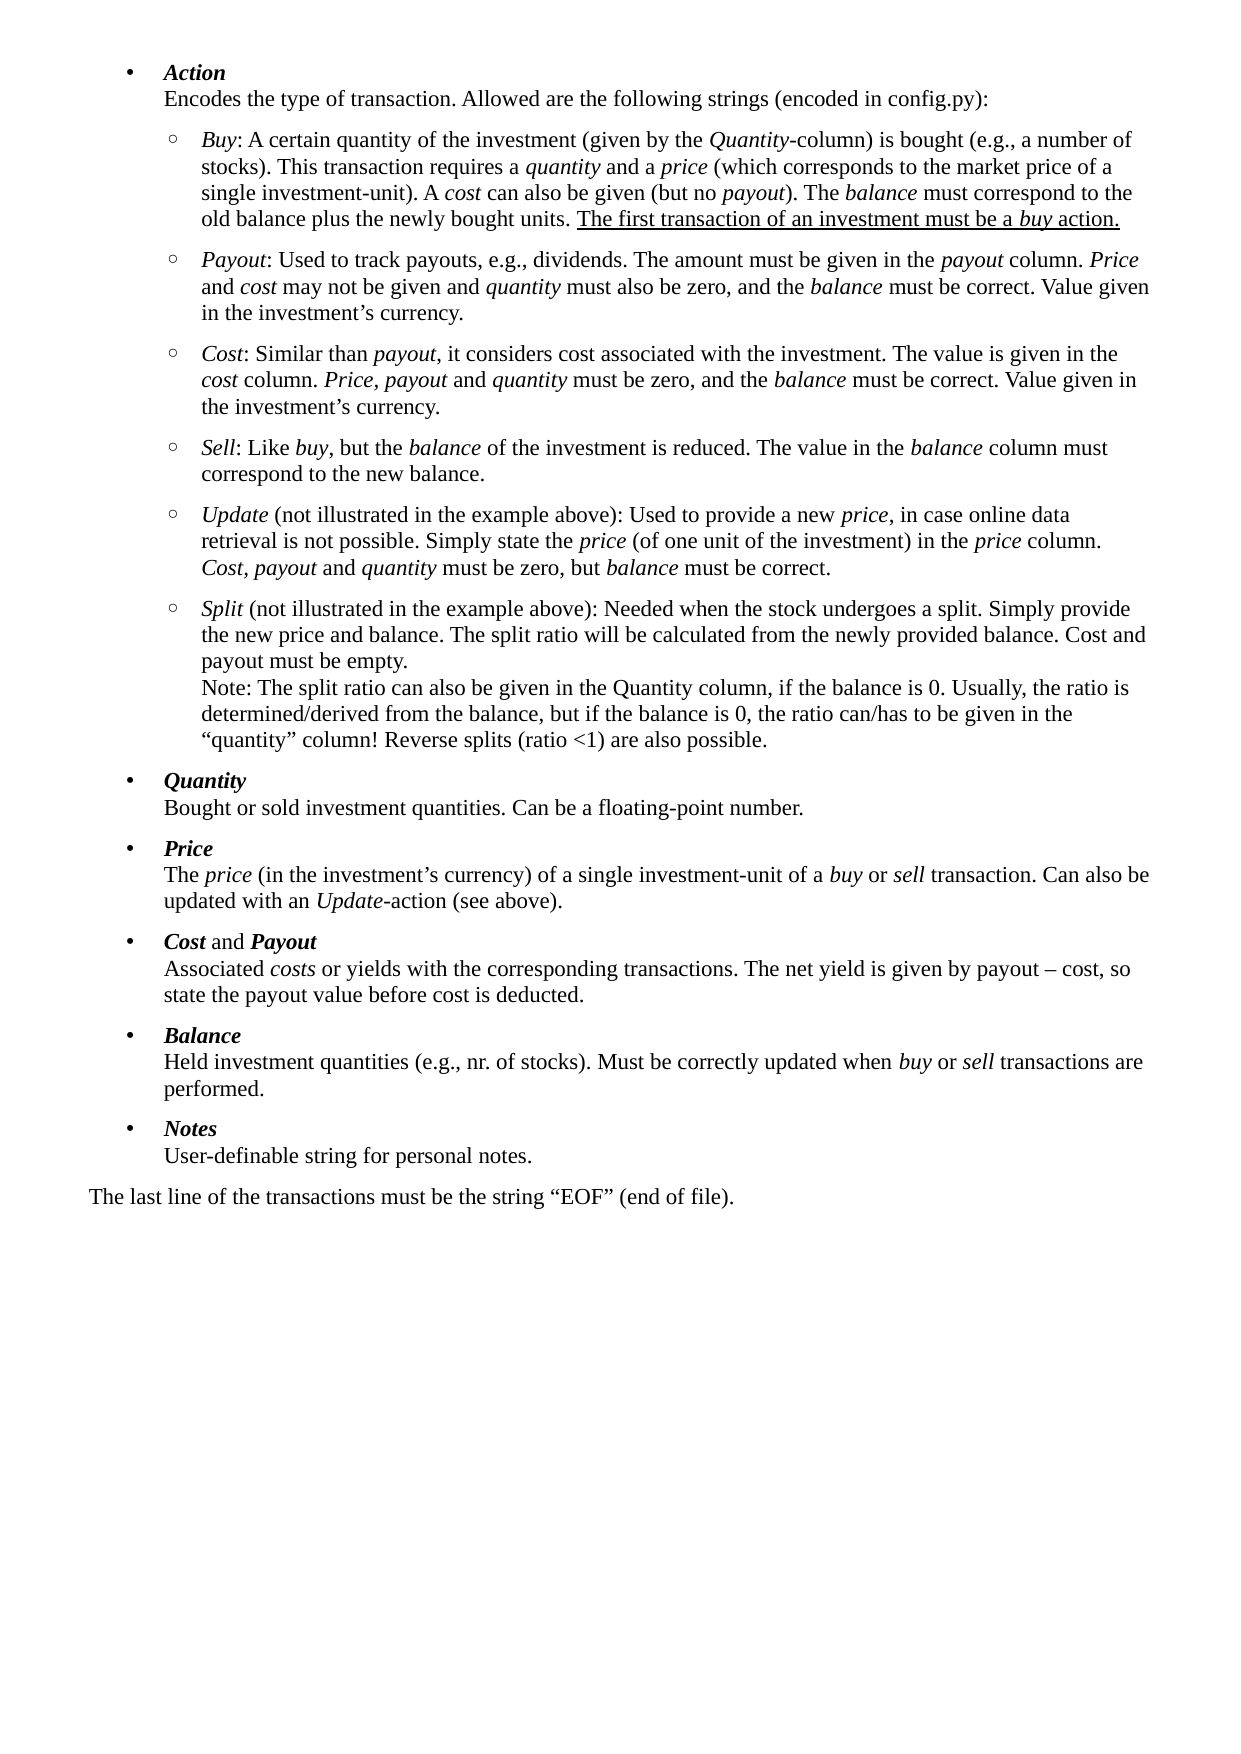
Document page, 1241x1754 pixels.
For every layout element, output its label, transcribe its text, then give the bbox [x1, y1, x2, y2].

list Update (not illustrated in the example above): Used to provide a new price, in case online data retrieval is not possible. Simply state the price (of one unit of the investment) in the price column. Cost, payout and quantity must be zero, but balance must be correct. [163, 501, 1152, 580]
subtitle The last line of the transactions must be the string “EOF” (end of file). [88, 1183, 1152, 1209]
list Action Encodes the type of transaction. Allowed are the following strings (encoded in config.py): [126, 59, 1152, 112]
subtitle Notes User-definable string for personal notes. [126, 1116, 1152, 1168]
list Split (not illustrated in the example above): Needed when the stock undergoes a split. Simply provide the new price and balance. The split ratio will be calculated from the newly provided balance. Cost and payout must be empty. Note: The split ratio can also be given in the Quantity column, if the balance is 0. Usually, the ratio is determined/derived from the balance, but if the balance is 0, the ratio can/has to be given in the “quantity” column! Reverse splits (ratio <1) are also possible. [163, 594, 1152, 753]
list Payout: Used to track payouts, e.g., dividends. The amount must be given in the payout column. Price and cost may not be given and quantity must also be zero, and the balance must be correct. Value given in the investment’s currency. [163, 246, 1152, 325]
list Quantity Bought or sold investment quantities. Can be a floating-point number. [126, 767, 1152, 820]
subtitle Balance Held investment quantities (e.g., nr. of stocks). Must be correctly updated when buy or sell transactions are performed. [126, 1022, 1152, 1101]
subtitle Cost and Payout Associated costs or yields with the corresponding transactions. The net yield is given by payout – cost, so state the payout value before cost is deducted. [126, 928, 1152, 1007]
list Buy: A certain quantity of the investment (given by the Quantity-column) is bought (e.g., a number of stocks). This transaction requires a quantity and a price (which corresponds to the market price of a single investment-unit). A cost can also be given (but no payout). The balance must correspond to the old balance plus the newly bought units. The first transaction of an investment must be a buy action. [163, 126, 1152, 232]
list Sell: Like buy, but the balance of the investment is reduced. The value in the balance column must correspond to the new balance. [163, 434, 1152, 486]
list Cost: Similar than payout, it considers cost associated with the investment. The value is given in the cost column. Price, payout and quantity must be zero, and the balance must be correct. Value given in the investment’s currency. [163, 340, 1152, 419]
list Price The price (in the investment’s currency) of a single investment-unit of a buy or sell transaction. Can also be updated with an Update-action (see above). [126, 834, 1152, 914]
